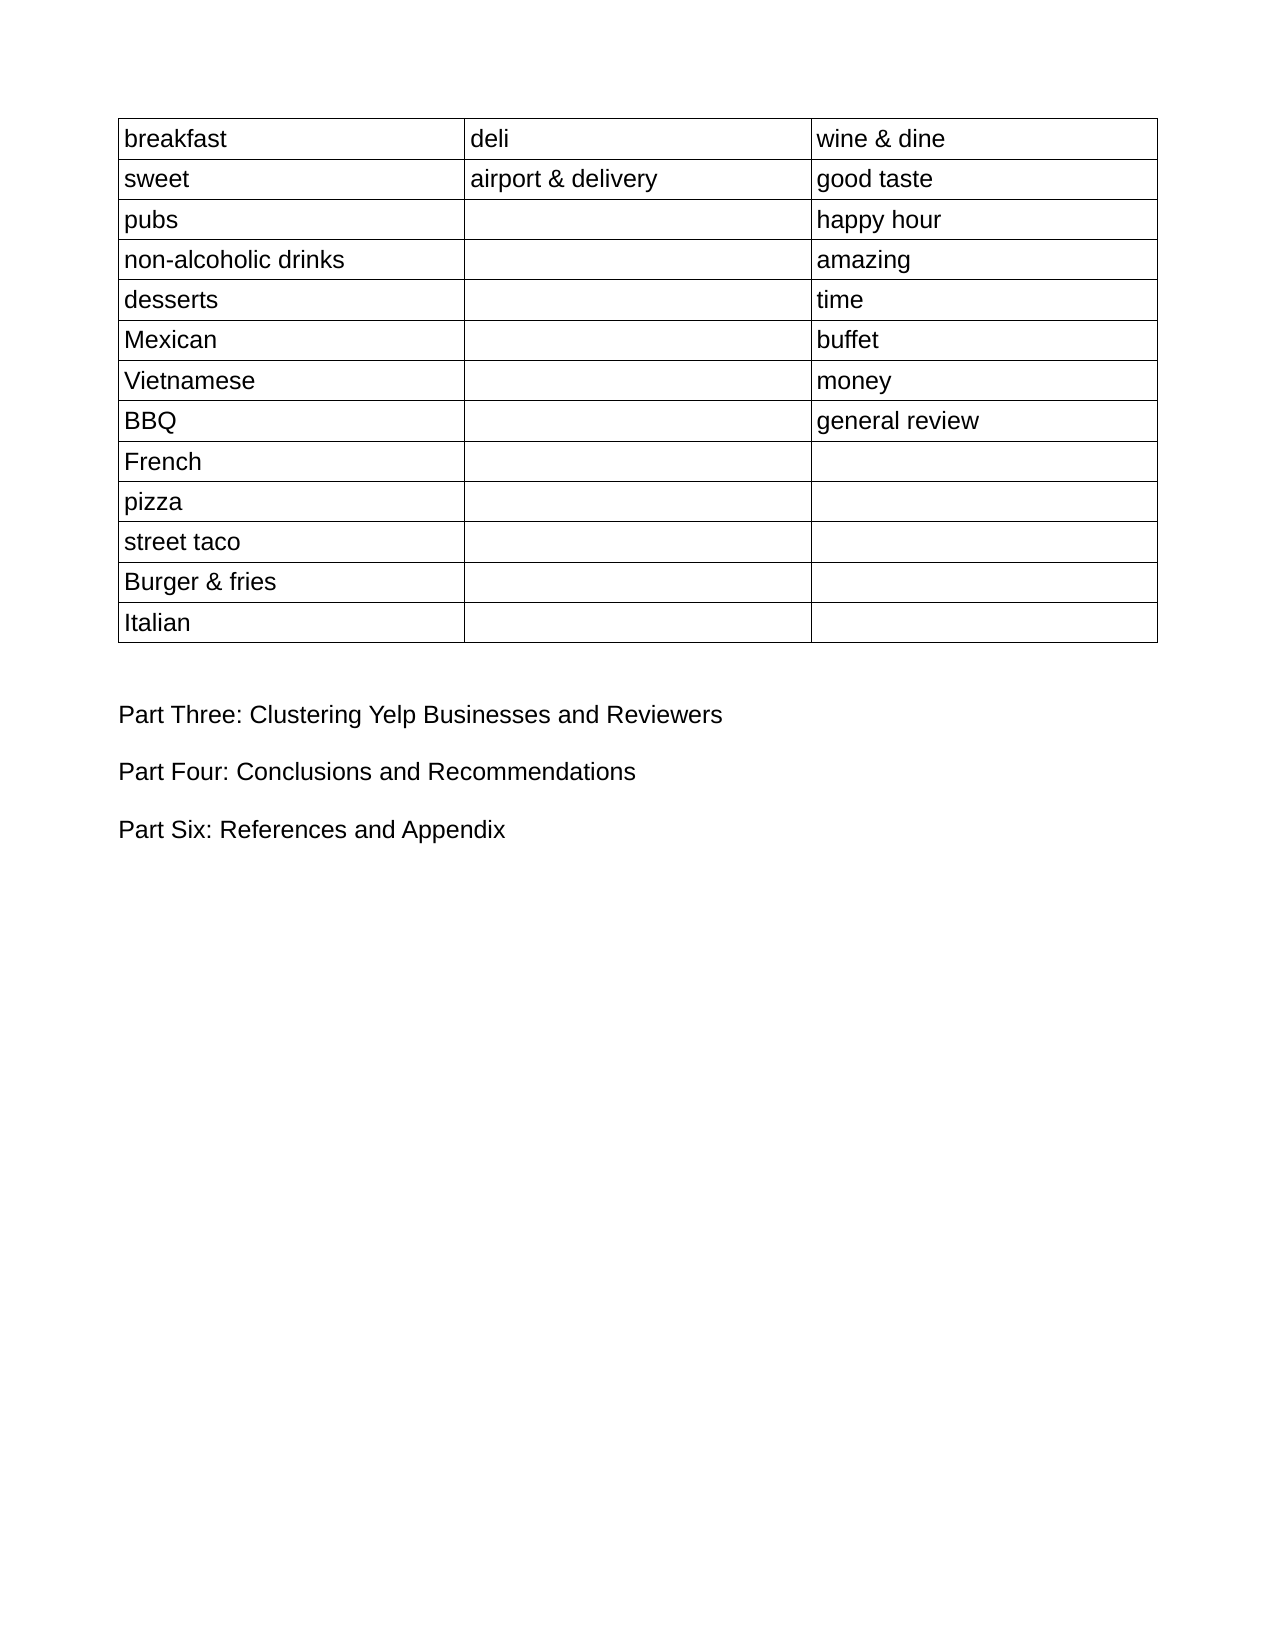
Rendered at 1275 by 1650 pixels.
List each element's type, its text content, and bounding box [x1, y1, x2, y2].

table_cell [812, 522, 1157, 562]
table_cell [812, 603, 1157, 642]
table_cell [465, 280, 811, 320]
table_cell general review [812, 401, 1157, 441]
table_cell non-alcoholic drinks [119, 240, 464, 279]
table_cell desserts [119, 280, 464, 320]
table_cell wine & dine [812, 119, 1157, 158]
table_cell pubs [119, 200, 464, 239]
table_cell happy hour [812, 200, 1157, 239]
table_cell breakfast [119, 119, 464, 158]
table_cell buffet [812, 321, 1157, 360]
table_cell [465, 442, 811, 481]
table_cell sweet [119, 160, 464, 199]
table_cell BBQ [119, 401, 464, 441]
table_cell [812, 563, 1157, 602]
text Part Four: Conclusions and Recommendations [118, 757, 1157, 786]
table_cell deli [465, 119, 811, 158]
table_cell [812, 482, 1157, 521]
table_cell amazing [812, 240, 1157, 279]
text Part Three: Clustering Yelp Businesses and Reviewers [118, 700, 1157, 728]
table_cell [465, 522, 811, 562]
table_cell [465, 321, 811, 360]
table_cell [465, 361, 811, 400]
table_cell time [812, 280, 1157, 320]
table_cell [465, 401, 811, 441]
table_cell Burger & fries [119, 563, 464, 602]
table_cell [465, 200, 811, 239]
table_cell Mexican [119, 321, 464, 360]
table_cell [812, 442, 1157, 481]
table_cell airport & delivery [465, 160, 811, 199]
table_cell Vietnamese [119, 361, 464, 400]
table_cell [465, 482, 811, 521]
table_cell [465, 240, 811, 279]
table_cell [465, 563, 811, 602]
table_cell French [119, 442, 464, 481]
text Part Six: References and Appendix [118, 815, 1157, 843]
table_cell [465, 603, 811, 642]
table_cell Italian [119, 603, 464, 642]
table_cell money [812, 361, 1157, 400]
table_cell pizza [119, 482, 464, 521]
table_cell street taco [119, 522, 464, 562]
table_cell good taste [812, 160, 1157, 199]
